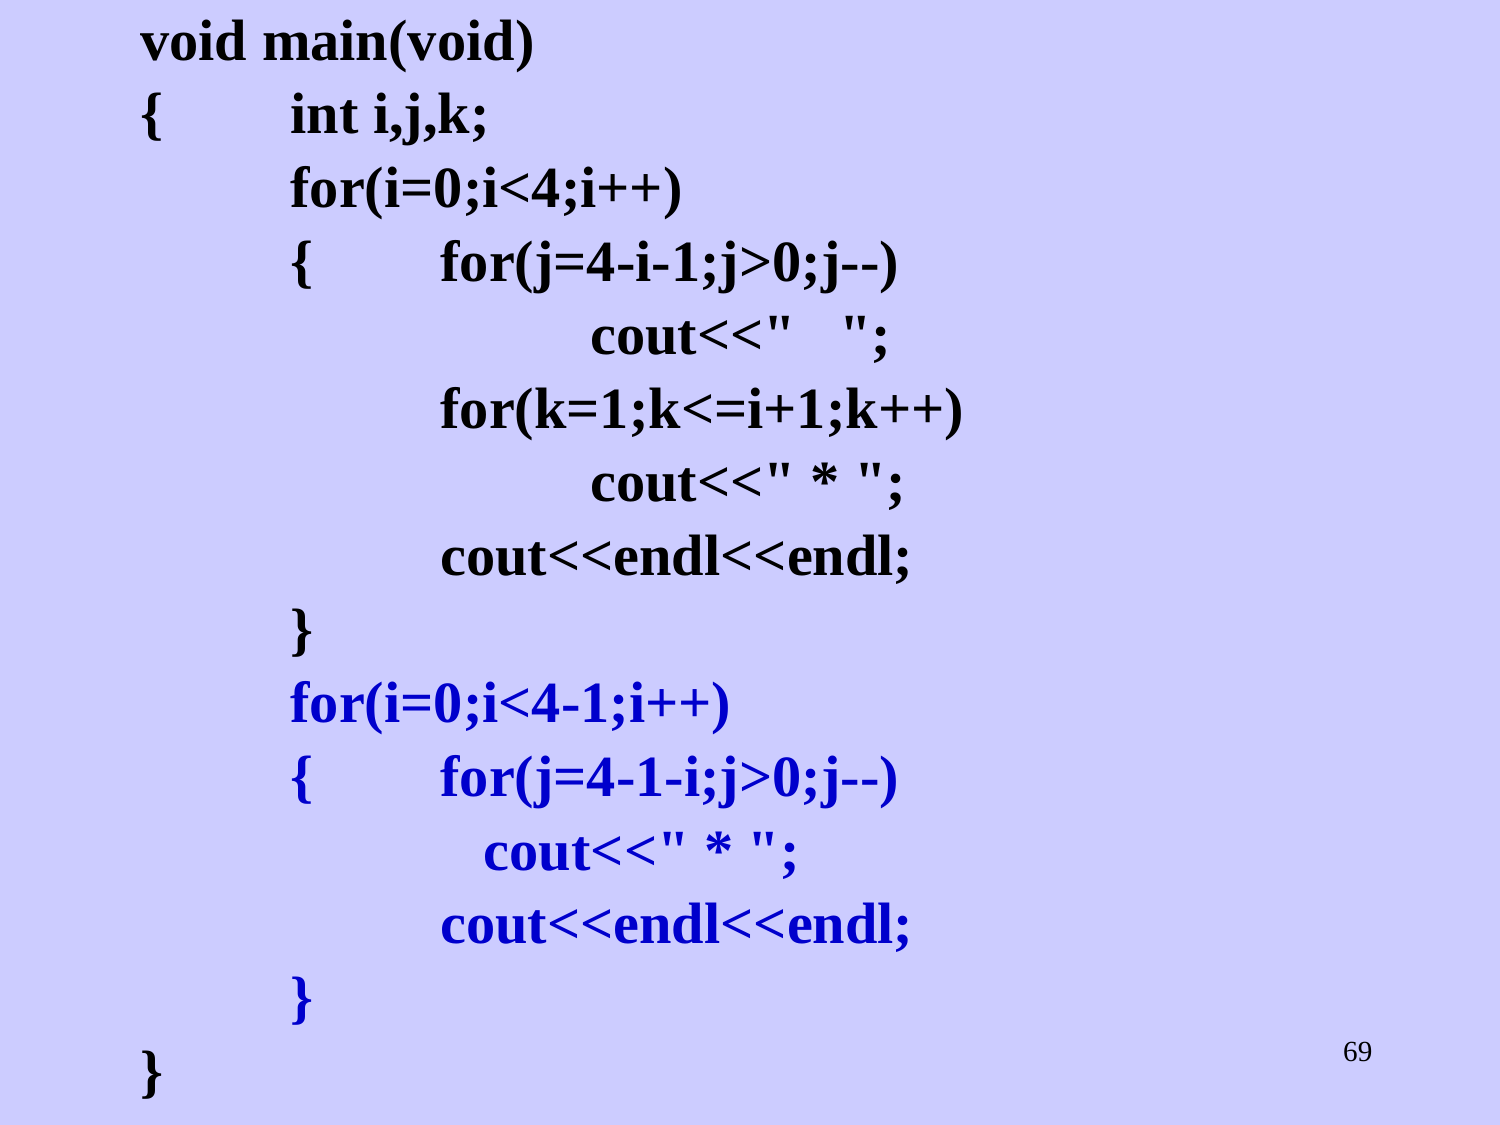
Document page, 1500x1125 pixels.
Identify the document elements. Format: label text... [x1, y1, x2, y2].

text_box [1238, 1025, 1388, 1101]
text_box void main(void) { int i,j,k; for(i=0;i<4;i++) { for(j=4-i-1;j>0;j--) cout<<" "; for(k=1;k<=i+1;k++) cout<<" * "; cout<<endl<<endl; } for(i=0;i<4-1;i++) { for(j=4-1-i;j>0;j--) cout<<" * "; cout<<endl<<endl; } } [137, 0, 1238, 1105]
